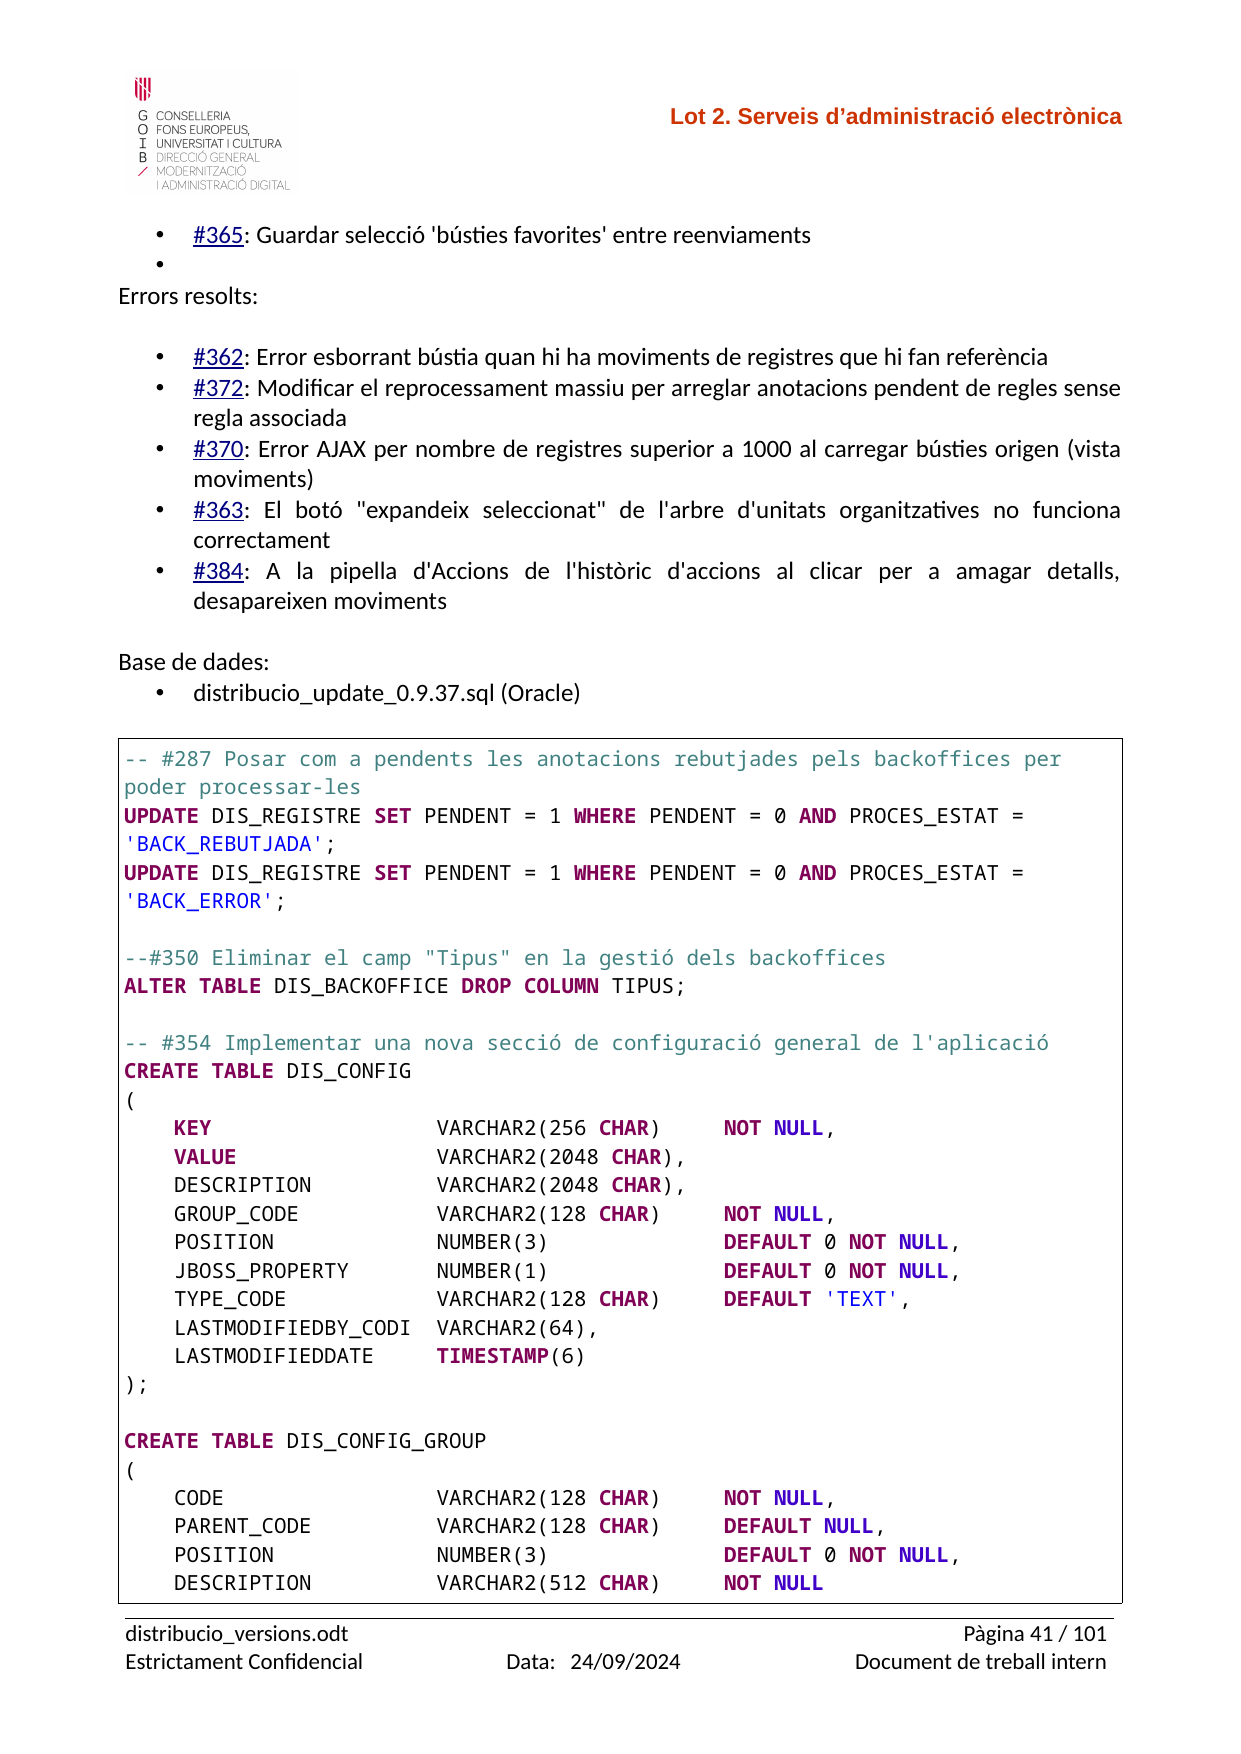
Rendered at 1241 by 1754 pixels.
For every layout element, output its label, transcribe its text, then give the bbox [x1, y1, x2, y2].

list distribucio_update_0.9.37.sql (Oracle) [156, 677, 1122, 707]
list #372: Modificar el reprocessament massiu per arreglar anotacions pendent de regles sense regla associada [156, 372, 1122, 433]
list #363: El botó "expandeix seleccionat" de l'arbre d'unitats organitzatives no funciona correctament [156, 494, 1122, 555]
list #362: Error esborrant bústia quan hi ha moviments de registres que hi fan referència [156, 341, 1122, 372]
table_header -- #287 Posar com a pendents les anotacions rebutjades pels backoffices per poder processar-les UPDATE DIS_REGISTRE SET PENDENT = 1 WHERE PENDENT = 0 AND PROCES_ESTAT = 'BACK_REBUTJADA'; UPDATE DIS_REGISTRE SET PENDENT = 1 WHERE PENDENT = 0 AND PROCES_ESTAT = 'BACK_ERROR'; --#350 Eliminar el camp "Tipus" en la gestió dels backoffices ALTER TABLE DIS_BACKOFFICE DROP COLUMN TIPUS; -- #354 Implementar una nova secció de configuració general de l'aplicació CREATE TABLE DIS_CONFIG ( KEY VARCHAR2(256 CHAR) NOT NULL, VALUE VARCHAR2(2048 CHAR), DESCRIPTION VARCHAR2(2048 CHAR), GROUP_CODE VARCHAR2(128 CHAR) NOT NULL, POSITION NUMBER(3) DEFAULT 0 NOT NULL, JBOSS_PROPERTY NUMBER(1) DEFAULT 0 NOT NULL, TYPE_CODE VARCHAR2(128 CHAR) DEFAULT 'TEXT', LASTMODIFIEDBY_CODI VARCHAR2(64), LASTMODIFIEDDATE TIMESTAMP(6) ); CREATE TABLE DIS_CONFIG_GROUP ( CODE VARCHAR2(128 CHAR) NOT NULL, PARENT_CODE VARCHAR2(128 CHAR) DEFAULT NULL, POSITION NUMBER(3) DEFAULT 0 NOT NULL, DESCRIPTION VARCHAR2(512 CHAR) NOT NULL [119, 739, 1122, 1603]
list #370: Error AJAX per nombre de registres superior a 1000 al carregar bústies origen (vista moviments) [156, 433, 1122, 494]
list #365: Guardar selecció 'bústies favorites' entre reenviaments [156, 219, 1122, 250]
picture [126, 70, 299, 197]
text Errors resolts: [118, 280, 1122, 311]
list #384: A la pipella d'Accions de l'històric d'accions al clicar per a amagar detalls, desapareixen moviments [156, 555, 1122, 616]
text Base de dades: [118, 646, 1122, 677]
